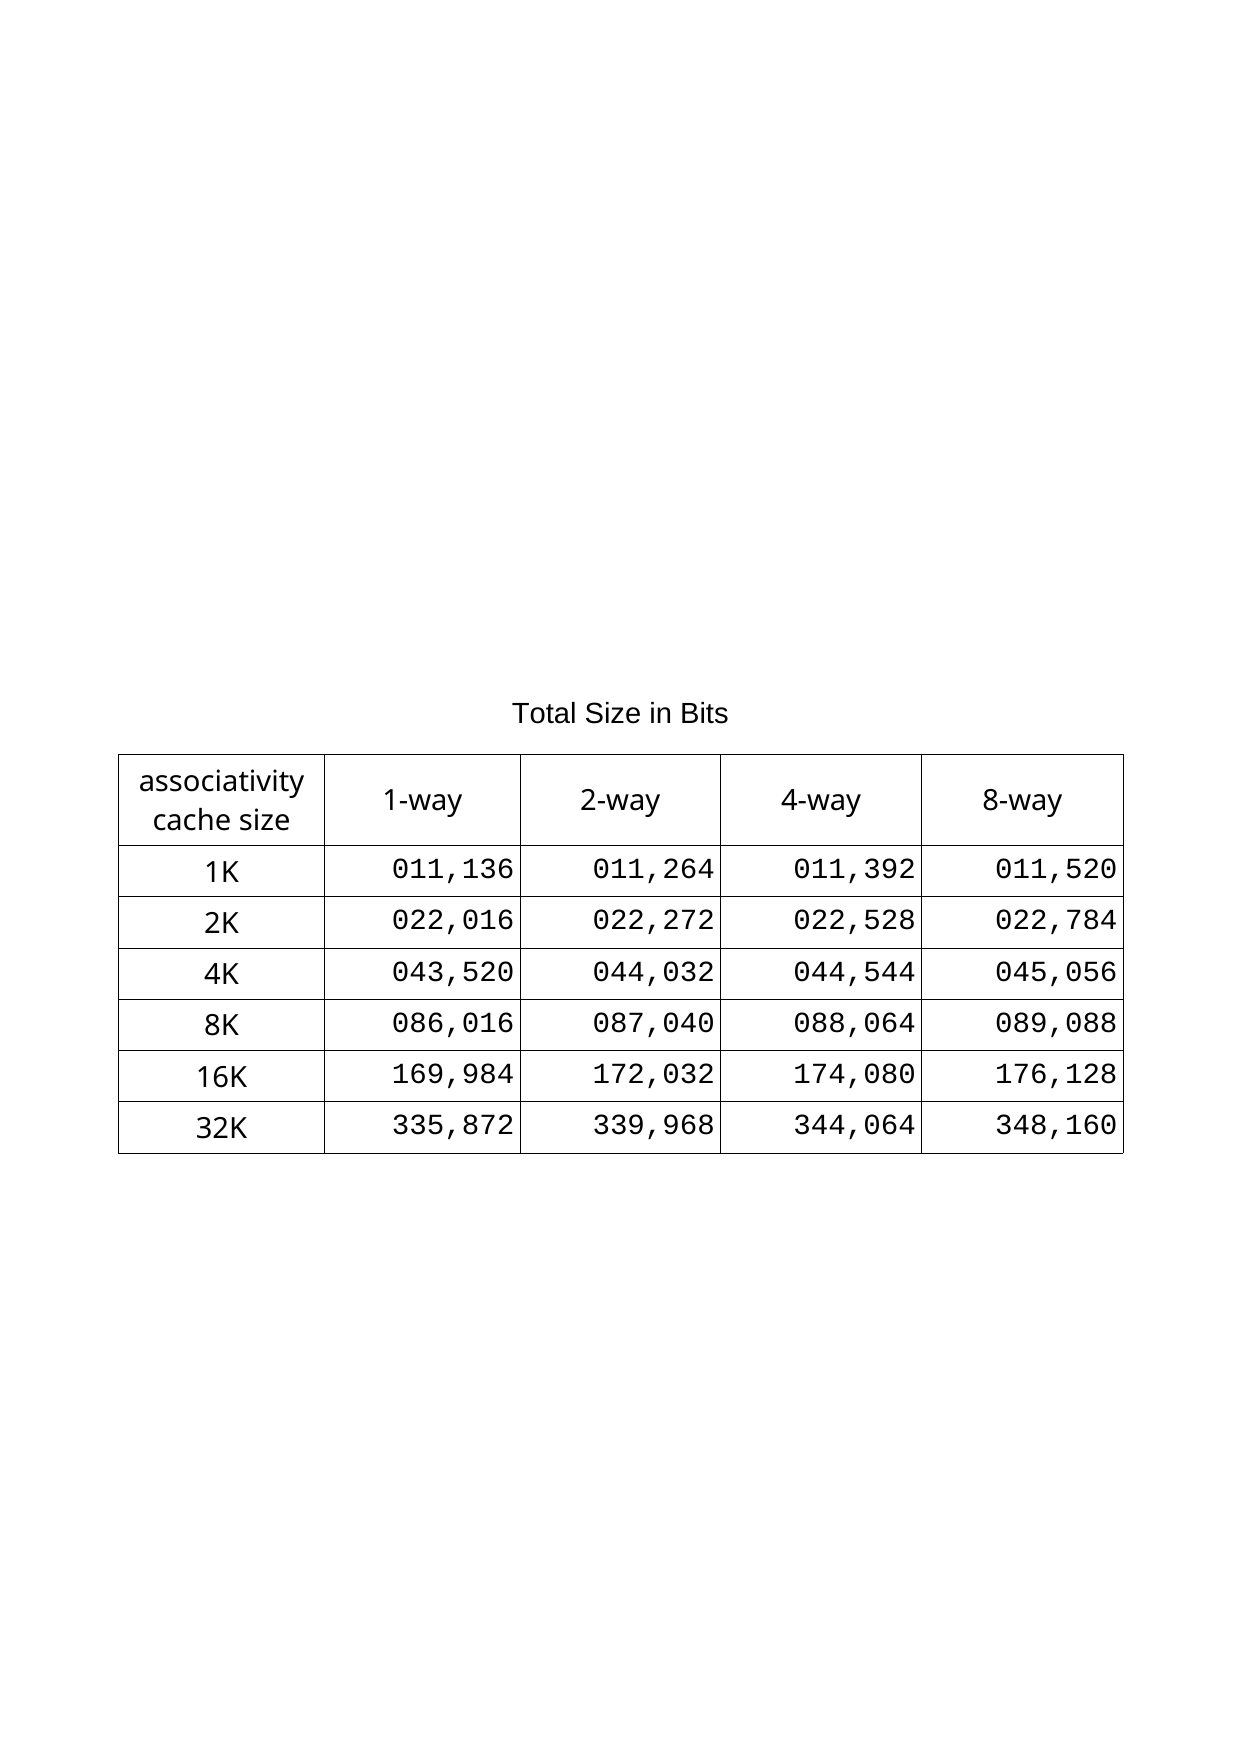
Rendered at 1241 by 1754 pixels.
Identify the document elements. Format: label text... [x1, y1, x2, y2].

table_cell 043,520 [325, 949, 520, 999]
table_cell 2K [119, 897, 324, 947]
table_cell 022,784 [922, 897, 1123, 947]
table_cell 088,064 [721, 1000, 921, 1050]
table_cell 1K [119, 846, 324, 896]
table_cell 011,392 [721, 846, 921, 896]
table_cell 339,968 [521, 1102, 720, 1152]
table_cell 16K [119, 1051, 324, 1101]
table_header 8-way [922, 755, 1123, 845]
table_cell 8K [119, 1000, 324, 1050]
table_cell 348,160 [922, 1102, 1123, 1152]
table_header associativity cache size [119, 755, 324, 845]
table_header 4-way [721, 755, 921, 845]
table_cell 086,016 [325, 1000, 520, 1050]
table_cell 169,984 [325, 1051, 520, 1101]
table_cell 011,520 [922, 846, 1123, 896]
table_cell 022,272 [521, 897, 720, 947]
table_header 1-way [325, 755, 520, 845]
table_cell 089,088 [922, 1000, 1123, 1050]
table_cell 011,264 [521, 846, 720, 896]
table_cell 32K [119, 1102, 324, 1152]
table_cell 176,128 [922, 1051, 1123, 1101]
table_cell 087,040 [521, 1000, 720, 1050]
table_cell 022,528 [721, 897, 921, 947]
table_cell 044,032 [521, 949, 720, 999]
table_cell 172,032 [521, 1051, 720, 1101]
table_cell 044,544 [721, 949, 921, 999]
table_header 2-way [521, 755, 720, 845]
table_cell 045,056 [922, 949, 1123, 999]
table_cell 011,136 [325, 846, 520, 896]
table_cell 335,872 [325, 1102, 520, 1152]
table_cell 174,080 [721, 1051, 921, 1101]
table_cell 344,064 [721, 1102, 921, 1152]
text Total Size in Bits [118, 697, 1122, 730]
table_cell 4K [119, 949, 324, 999]
table_cell 022,016 [325, 897, 520, 947]
